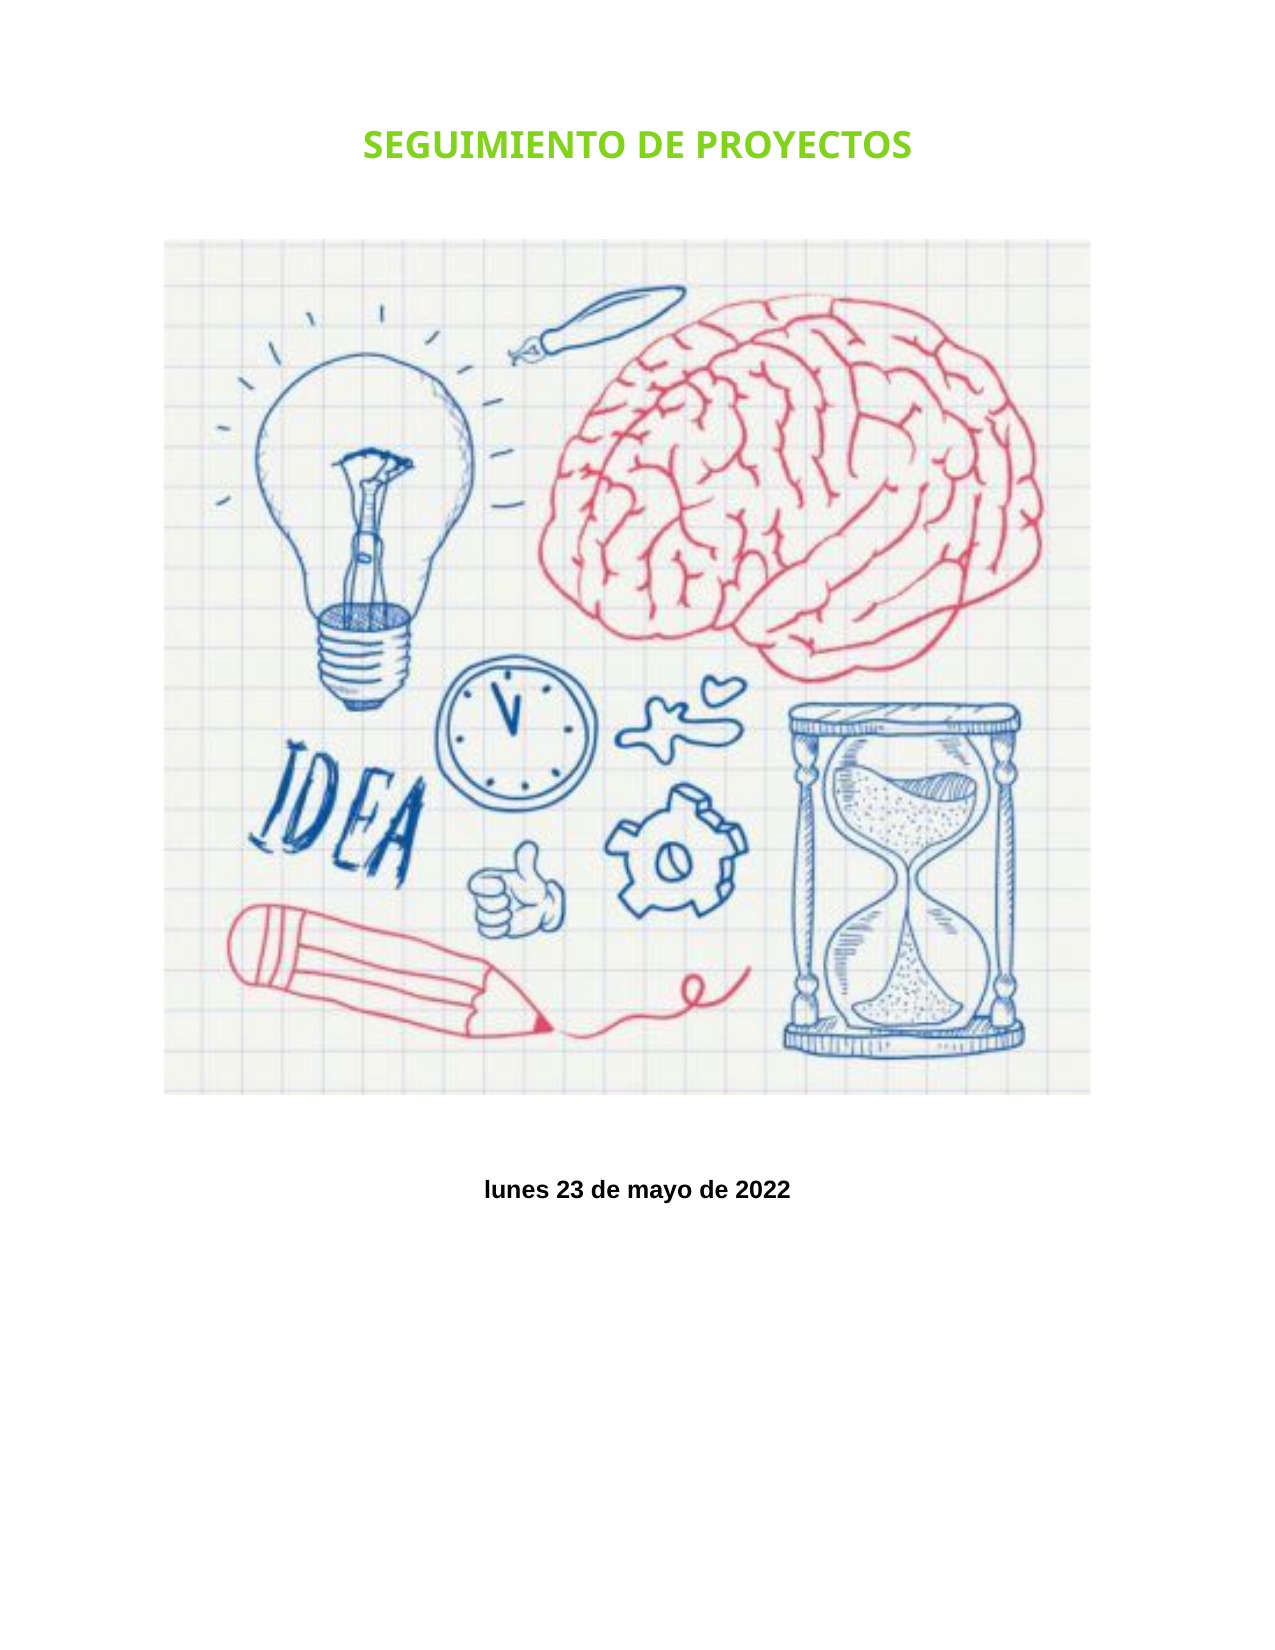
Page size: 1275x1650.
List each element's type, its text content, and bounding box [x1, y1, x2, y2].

text SEGUIMIENTO DE PROYECTOS [118, 118, 1157, 169]
text lunes 23 de mayo de 2022 [118, 1175, 1157, 1204]
picture [163, 239, 1091, 1095]
